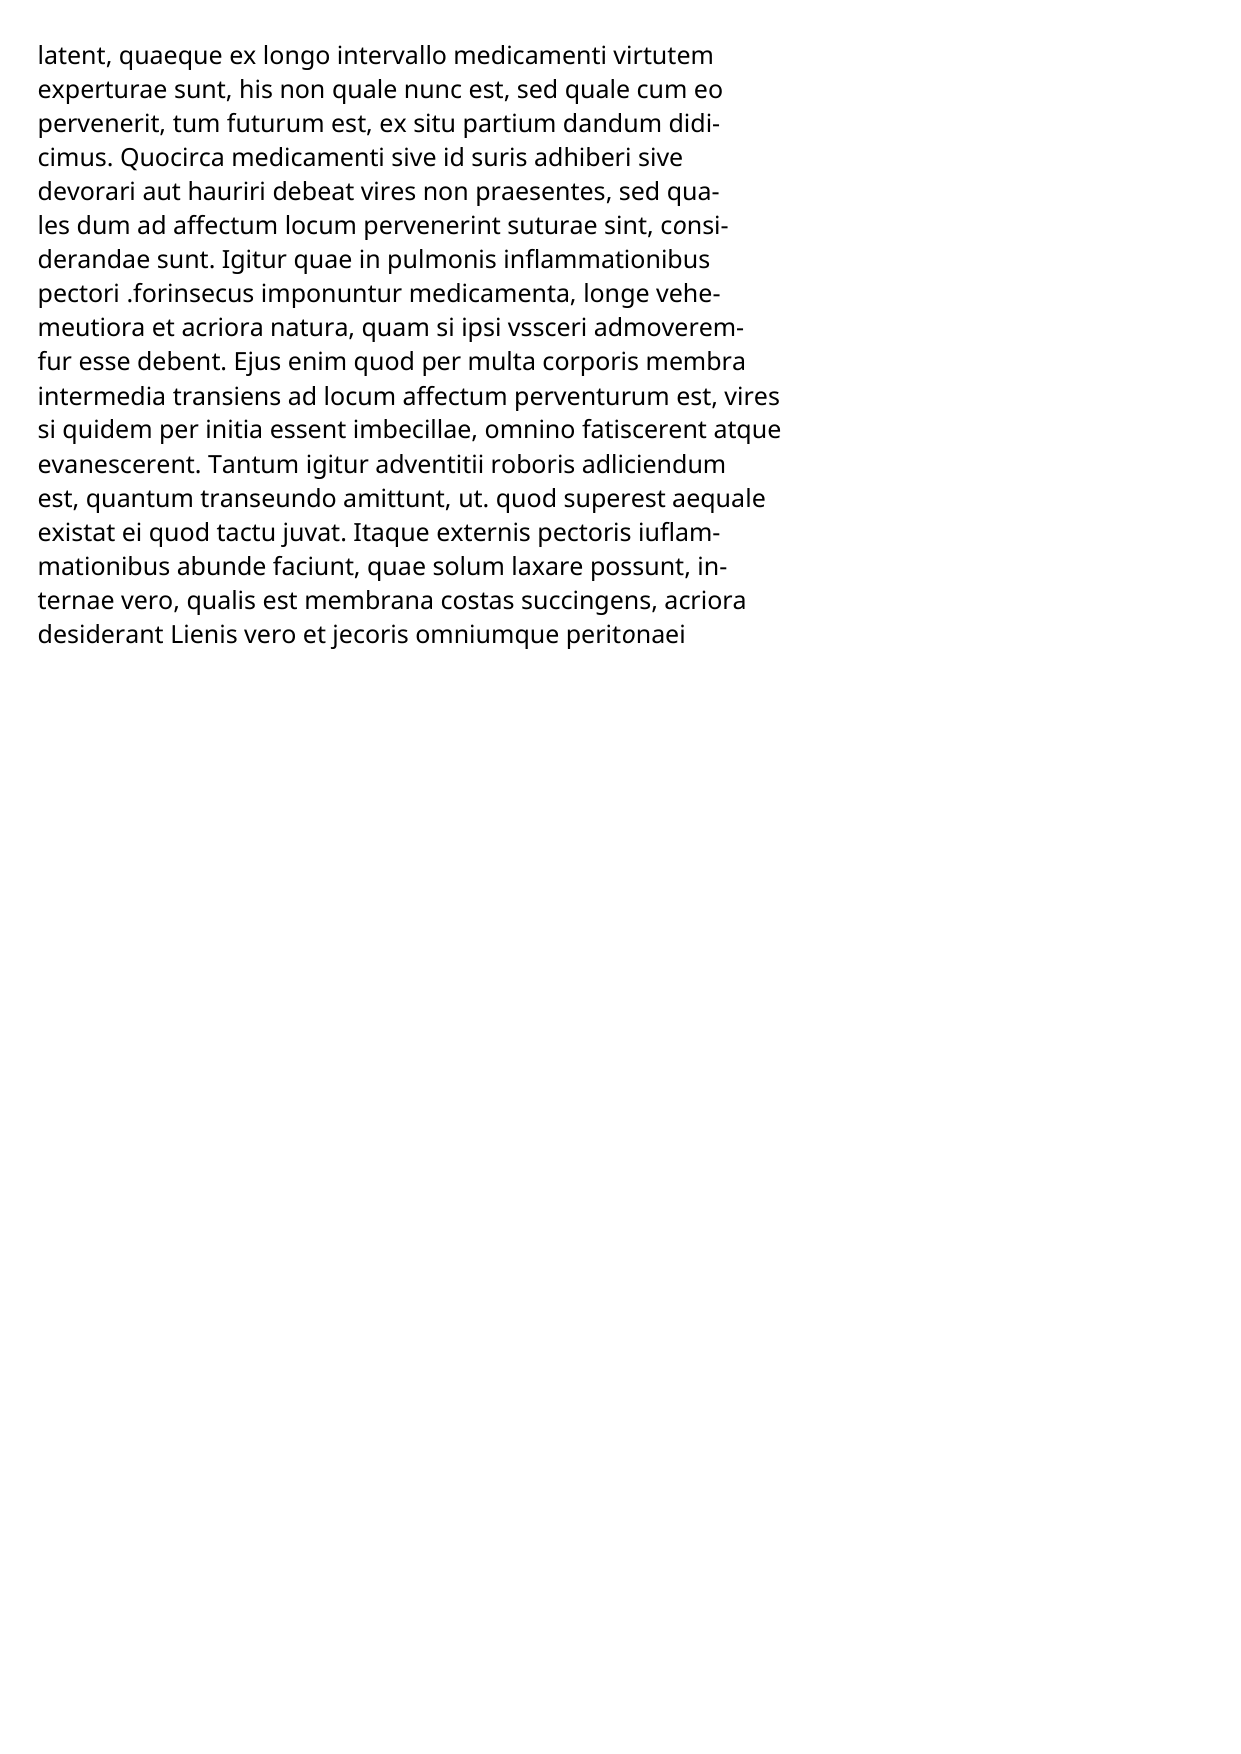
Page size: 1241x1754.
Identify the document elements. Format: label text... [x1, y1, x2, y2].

text latent, quaeque ex longo intervallo medicamenti virtutem experturae sunt, his non quale nunc est, sed quale cum eo pervenerit, tum futurum est, ex situ partium dandum didi- cimus. Quocirca medicamenti sive id suris adhiberi sive devorari aut hauriri debeat vires non praesentes, sed qua- les dum ad affectum locum pervenerint suturae sint, consi- derandae sunt. Igitur quae in pulmonis inflammationibus pectori .forinsecus imponuntur medicamenta, longe vehe- meutiora et acriora natura, quam si ipsi vssceri admoverem- fur esse debent. Ejus enim quod per multa corporis membra intermedia transiens ad locum affectum perventurum est, vires si quidem per initia essent imbecillae, omnino fatiscerent atque evanescerent. Tantum igitur adventitii roboris adliciendum est, quantum transeundo amittunt, ut. quod superest aequale existat ei quod tactu juvat. Itaque externis pectoris iuflam- mationibus abunde faciunt, quae solum laxare possunt, in- ternae vero, qualis est membrana costas succingens, acriora desiderant Lienis vero et jecoris omniumque peritonaei [37, 37, 1203, 651]
